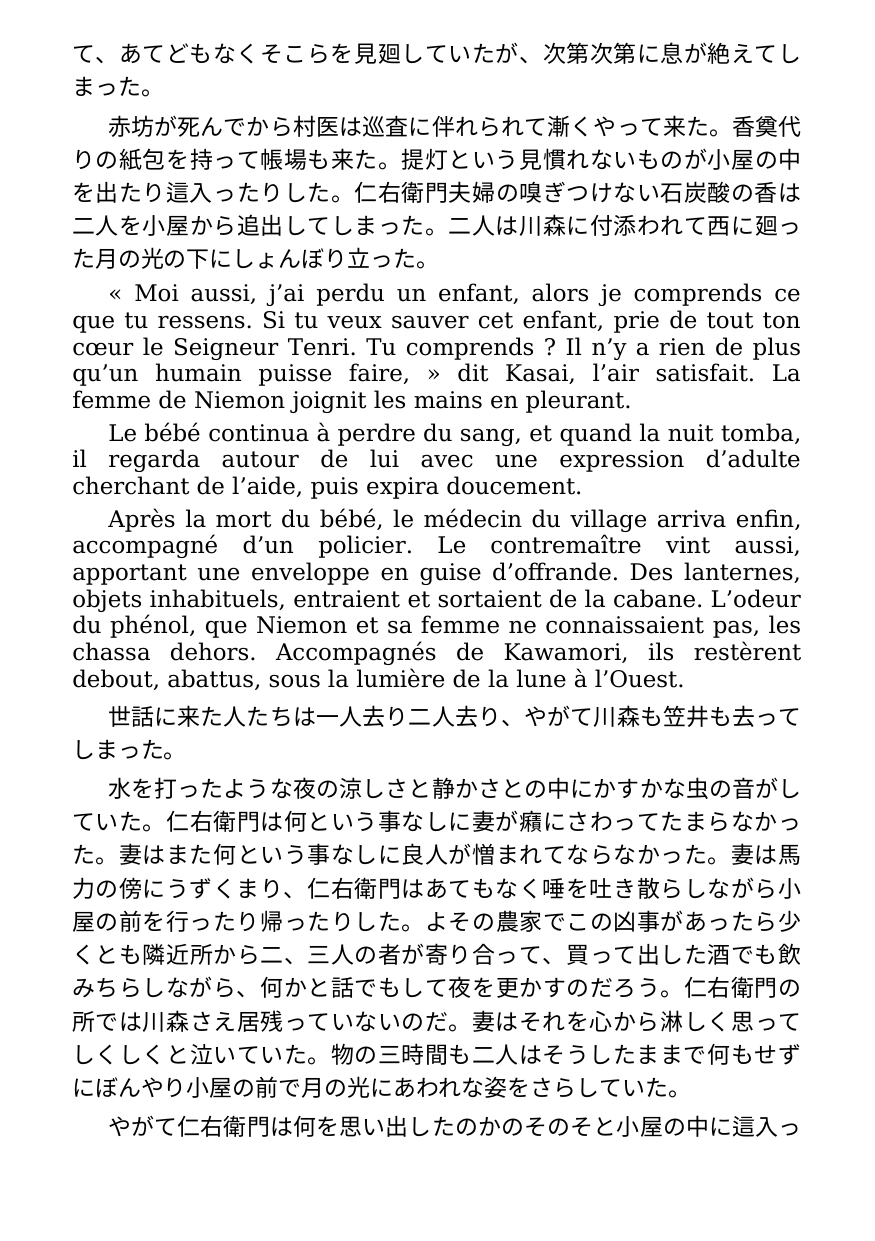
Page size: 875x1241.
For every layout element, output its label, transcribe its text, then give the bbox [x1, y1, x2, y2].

text Le bébé continua à perdre du sang, et quand la nuit tomba, il regarda autour de lui avec une expression d’adulte cherchant de l’aide, puis expira doucement. [72, 420, 802, 500]
text 世話に来た人たちは一人去り二人去り、やがて川森も笠井も去ってしまった。 [72, 698, 802, 765]
text やがて仁右衛門は何を思い出したのかのそのそと小屋の中に這入っ [72, 1109, 802, 1142]
text « Moi aussi, j’ai perdu un enfant, alors je comprends ce que tu ressens. Si tu veux sauver cet enfant, prie de tout ton cœur le Seigneur Tenri. Tu comprends ? Il n’y a rien de plus qu’un humain puisse faire, » dit Kasai, l’air satisfait. La femme de Niemon joignit les mains en pleurant. [72, 281, 802, 414]
text て、あてどもなくそこらを見廻していたが、次第次第に息が絶えてしまった。 [72, 36, 802, 102]
text 水を打ったような夜の涼しさと静かさとの中にかすかな虫の音がしていた。仁右衛門は何という事なしに妻が癪にさわってたまらなかった。妻はまた何という事なしに良人が憎まれてならなかった。妻は馬力の傍にうずくまり、仁右衛門はあてもなく唾を吐き散らしながら小屋の前を行ったり帰ったりした。よその農家でこの凶事があったら少くとも隣近所から二、三人の者が寄り合って、買って出した酒でも飲みちらしながら、何かと話でもして夜を更かすのだろう。仁右衛門の所では川森さえ居残っていないのだ。妻はそれを心から淋しく思ってしくしくと泣いていた。物の三時間も二人はそうしたままで何もせずにぼんやり小屋の前で月の光にあわれな姿をさらしていた。 [72, 771, 802, 1103]
text 赤坊が死んでから村医は巡査に伴れられて漸くやって来た。香奠代りの紙包を持って帳場も来た。提灯という見慣れないものが小屋の中を出たり這入ったりした。仁右衛門夫婦の嗅ぎつけない石炭酸の香は二人を小屋から追出してしまった。二人は川森に付添われて西に廻った月の光の下にしょんぼり立った。 [72, 108, 802, 274]
text Après la mort du bébé, le médecin du village arriva enfin, accompagné d’un policier. Le contremaître vint aussi, apportant une enveloppe en guise d’offrande. Des lanternes, objets inhabituels, entraient et sortaient de la cabane. L’odeur du phénol, que Niemon et sa femme ne connaissaient pas, les chassa dehors. Accompagnés de Kawamori, ils restèrent debout, abattus, sous la lumière de la lune à l’Ouest. [72, 506, 802, 692]
